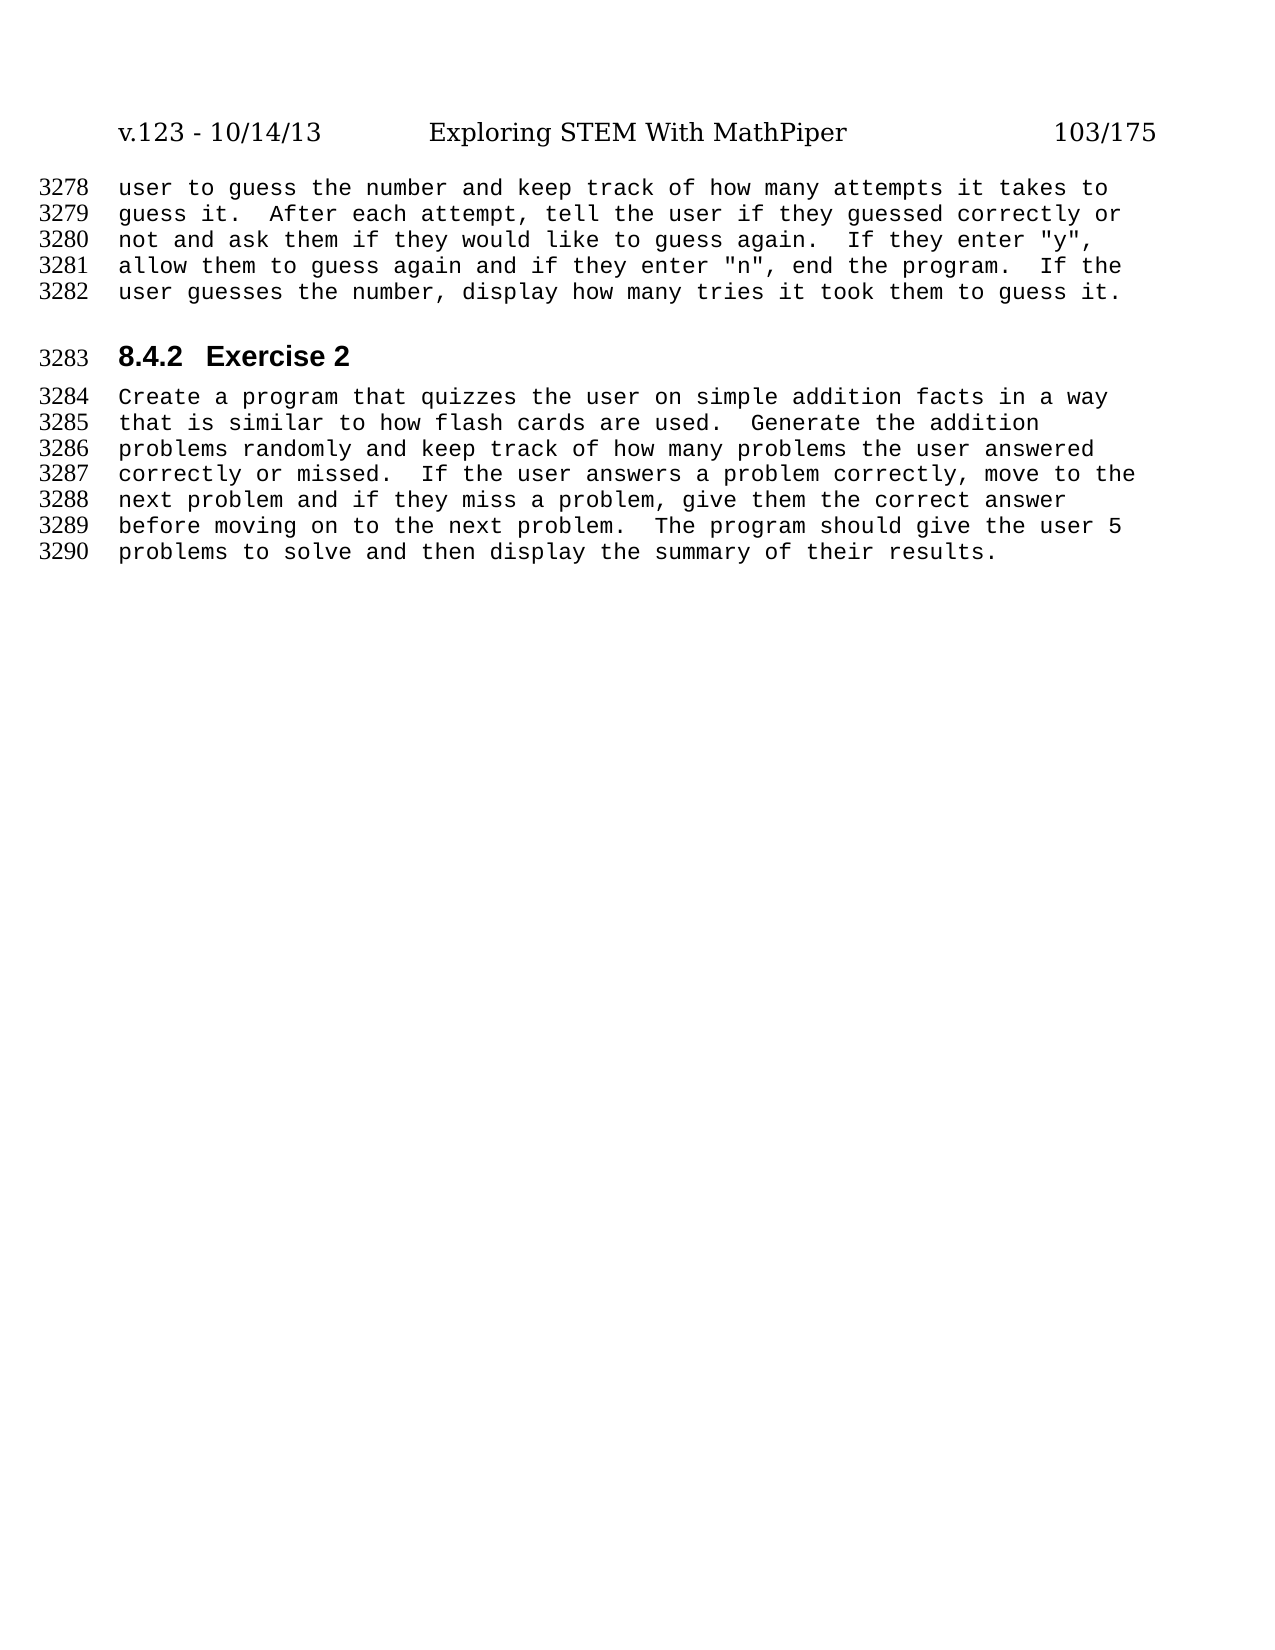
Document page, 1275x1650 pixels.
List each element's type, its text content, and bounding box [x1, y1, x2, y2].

subtitle Exercise 2 [118, 339, 1157, 373]
text user to guess the number and keep track of how many attempts it takes to guess it. After each attempt, tell the user if they guessed correctly or not and ask them if they would like to guess again. If they enter "y", allow them to guess again and if they enter "n", end the program. If the user guesses the number, display how many tries it took them to guess it. [118, 177, 1157, 306]
text Create a program that quizzes the user on simple addition facts in a way that is similar to how flash cards are used. Generate the addition problems randomly and keep track of how many problems the user answered correctly or missed. If the user answers a problem correctly, move to the next problem and if they miss a problem, give them the correct answer before moving on to the next problem. The program should give the user 5 problems to solve and then display the summary of their results. [118, 385, 1157, 567]
